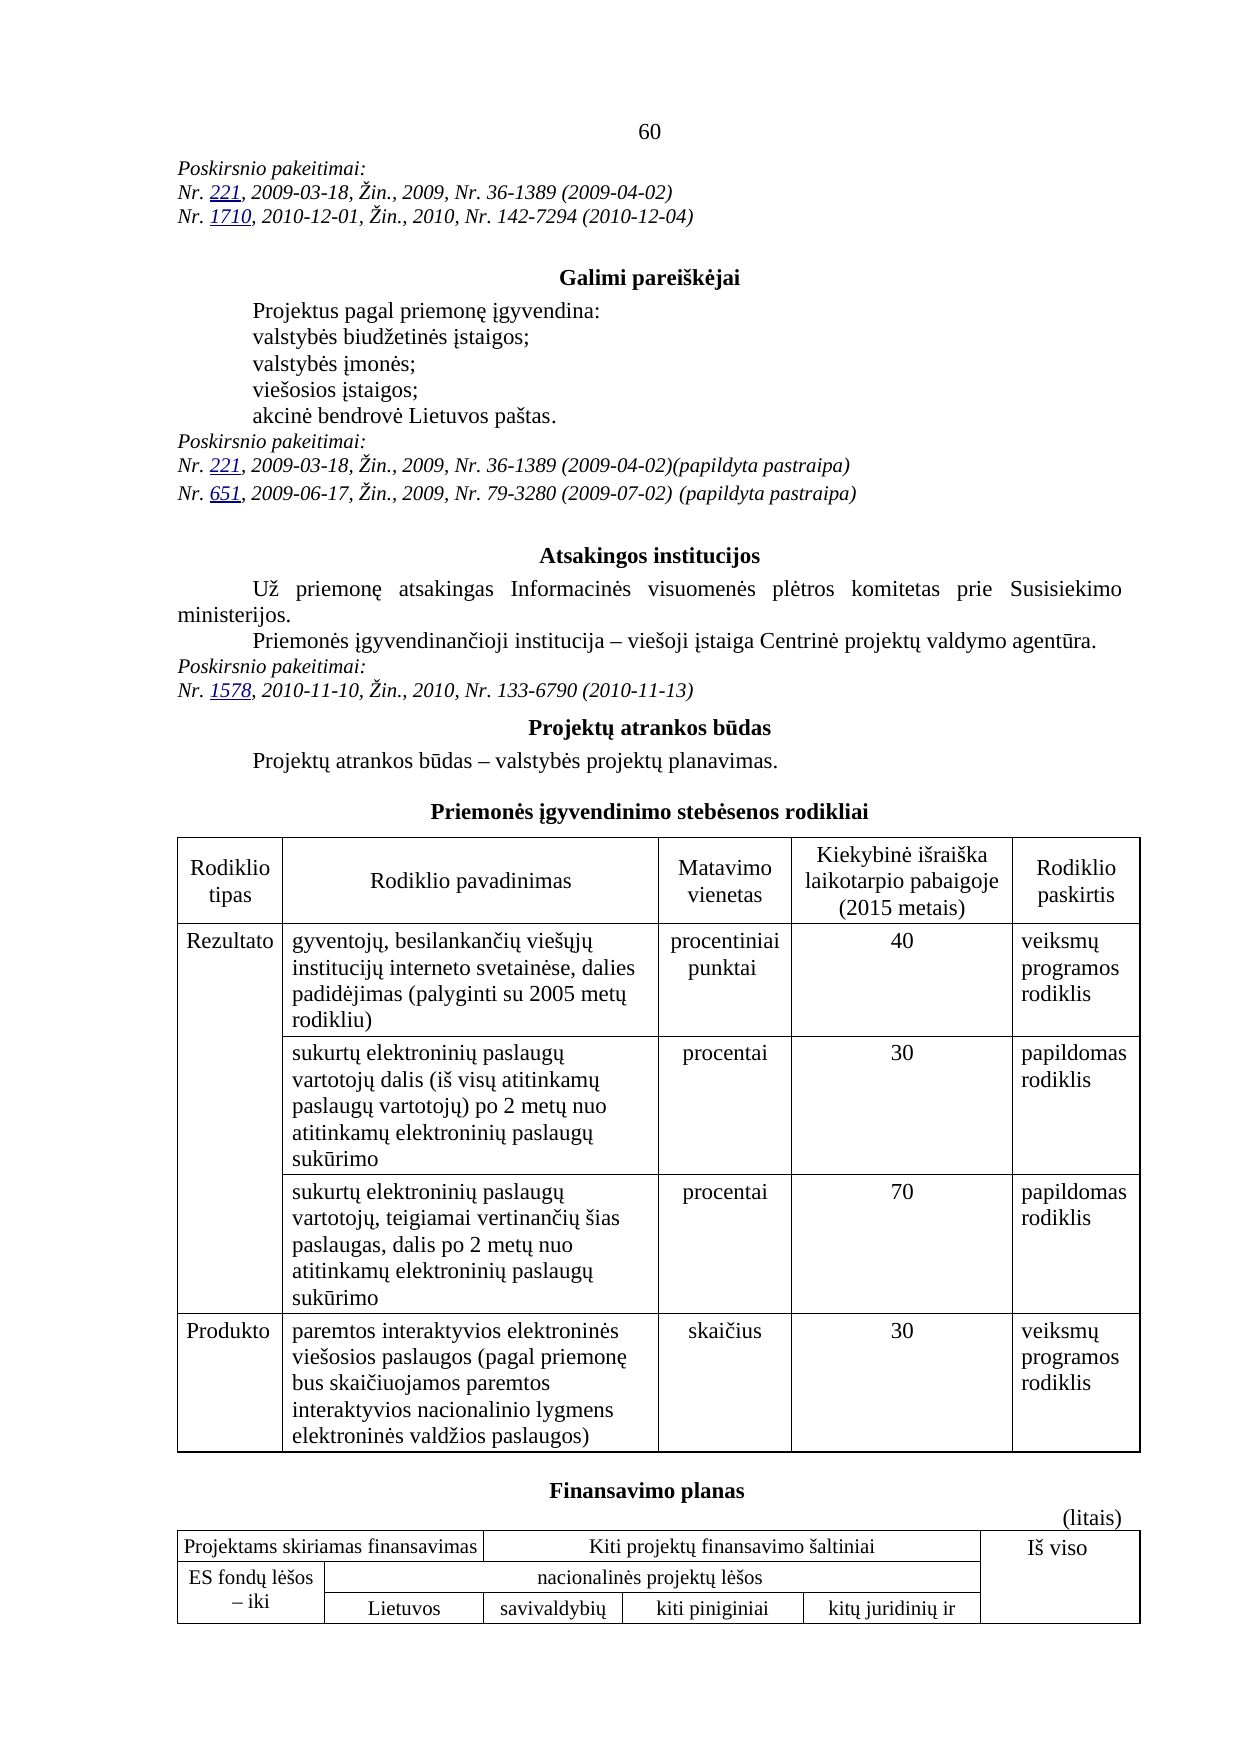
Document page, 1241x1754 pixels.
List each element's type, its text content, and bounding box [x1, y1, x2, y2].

text (litais) [177, 1504, 1122, 1530]
table_cell savivaldybių [484, 1593, 622, 1623]
text Projektų atrankos būdas [177, 714, 1122, 741]
text Priemonės įgyvendinimo stebėsenos rodikliai [177, 798, 1122, 825]
text Poskirsnio pakeitimai: [177, 156, 1122, 180]
text Atsakingos institucijos [177, 542, 1122, 568]
table_cell procentai [659, 1175, 791, 1313]
table_cell procentai [659, 1037, 791, 1174]
table_header Rodiklio paskirtis [1013, 838, 1139, 923]
table_cell 30 [792, 1314, 1012, 1451]
table_header Rodiklio pavadinimas [283, 838, 658, 923]
text Nr. 221, 2009-03-18, Žin., 2009, Nr. 36-1389 (2009-04-02) [177, 180, 1122, 204]
table_header Iš viso [981, 1531, 1139, 1623]
text Nr. 1578, 2010-11-10, Žin., 2010, Nr. 133-6790 (2010-11-13) [177, 678, 1122, 702]
table_cell Produkto [178, 1314, 282, 1451]
table_cell 40 [792, 924, 1012, 1036]
table_cell paremtos interaktyvios elektroninės viešosios paslaugos (pagal priemonę bus skaičiuojamos paremtos interaktyvios nacionalinio lygmens elektroninės valdžios paslaugos) [283, 1314, 658, 1451]
table_cell veiksmų programos rodiklis [1013, 924, 1139, 1036]
text viešosios įstaigos; [177, 376, 1122, 402]
table_cell ES fondų lėšos – iki [178, 1562, 324, 1623]
text Nr. 1710, 2010-12-01, Žin., 2010, Nr. 142-7294 (2010-12-04) [177, 204, 1122, 228]
table_cell gyventojų, besilankančių viešųjų institucijų interneto svetainėse, dalies padidėjimas (palyginti su 2005 metų rodikliu) [283, 924, 658, 1036]
text Nr. 221, 2009-03-18, Žin., 2009, Nr. 36-1389 (2009-04-02)(papildyta pastraipa) [177, 453, 1122, 477]
text valstybės biudžetinės įstaigos; [177, 323, 1122, 350]
table_header Kiekybinė išraiška laikotarpio pabaigoje (2015 metais) [792, 838, 1012, 923]
table_cell kiti piniginiai [623, 1593, 803, 1623]
table_cell Rezultato [178, 924, 282, 1313]
text Už priemonę atsakingas Informacinės visuomenės plėtros komitetas prie Susisiekimo ministerijos. [177, 575, 1122, 627]
table_cell sukurtų elektroninių paslaugų vartotojų, teigiamai vertinančių šias paslaugas, dalis po 2 metų nuo atitinkamų elektroninių paslaugų sukūrimo [283, 1175, 658, 1313]
table_cell Lietuvos [325, 1593, 483, 1623]
table_cell veiksmų programos rodiklis [1013, 1314, 1139, 1451]
text Priemonės įgyvendinančioji institucija – viešoji įstaiga Centrinė projektų valdymo agentūra. [177, 627, 1122, 654]
table_cell 70 [792, 1175, 1012, 1313]
table_cell kitų juridinių ir [804, 1593, 980, 1623]
text valstybės įmonės; [177, 350, 1122, 376]
text Projektų atrankos būdas – valstybės projektų planavimas. [177, 747, 1122, 773]
text Finansavimo planas [177, 1477, 1122, 1504]
table_cell skaičius [659, 1314, 791, 1451]
table_header Projektams skiriamas finansavimas [178, 1531, 483, 1561]
table_cell procentiniai punktai [659, 924, 791, 1036]
table_cell sukurtų elektroninių paslaugų vartotojų dalis (iš visų atitinkamų paslaugų vartotojų) po 2 metų nuo atitinkamų elektroninių paslaugų sukūrimo [283, 1037, 658, 1174]
text Projektus pagal priemonę įgyvendina: [177, 297, 1122, 323]
table_header Matavimo vienetas [659, 838, 791, 923]
table_cell papildomas rodiklis [1013, 1037, 1139, 1174]
table_cell nacionalinės projektų lėšos [325, 1562, 980, 1592]
table_cell 30 [792, 1037, 1012, 1174]
text Galimi pareiškėjai [177, 264, 1122, 291]
text akcinė bendrovė Lietuvos paštas. [177, 402, 1122, 429]
table_header Rodiklio tipas [178, 838, 282, 923]
text Nr. 651, 2009-06-17, Žin., 2009, Nr. 79-3280 (2009-07-02) (papildyta pastraipa) [177, 477, 1122, 506]
text Poskirsnio pakeitimai: [177, 429, 1122, 453]
table_header Kiti projektų finansavimo šaltiniai [484, 1531, 980, 1561]
table_cell papildomas rodiklis [1013, 1175, 1139, 1313]
text Poskirsnio pakeitimai: [177, 654, 1122, 678]
